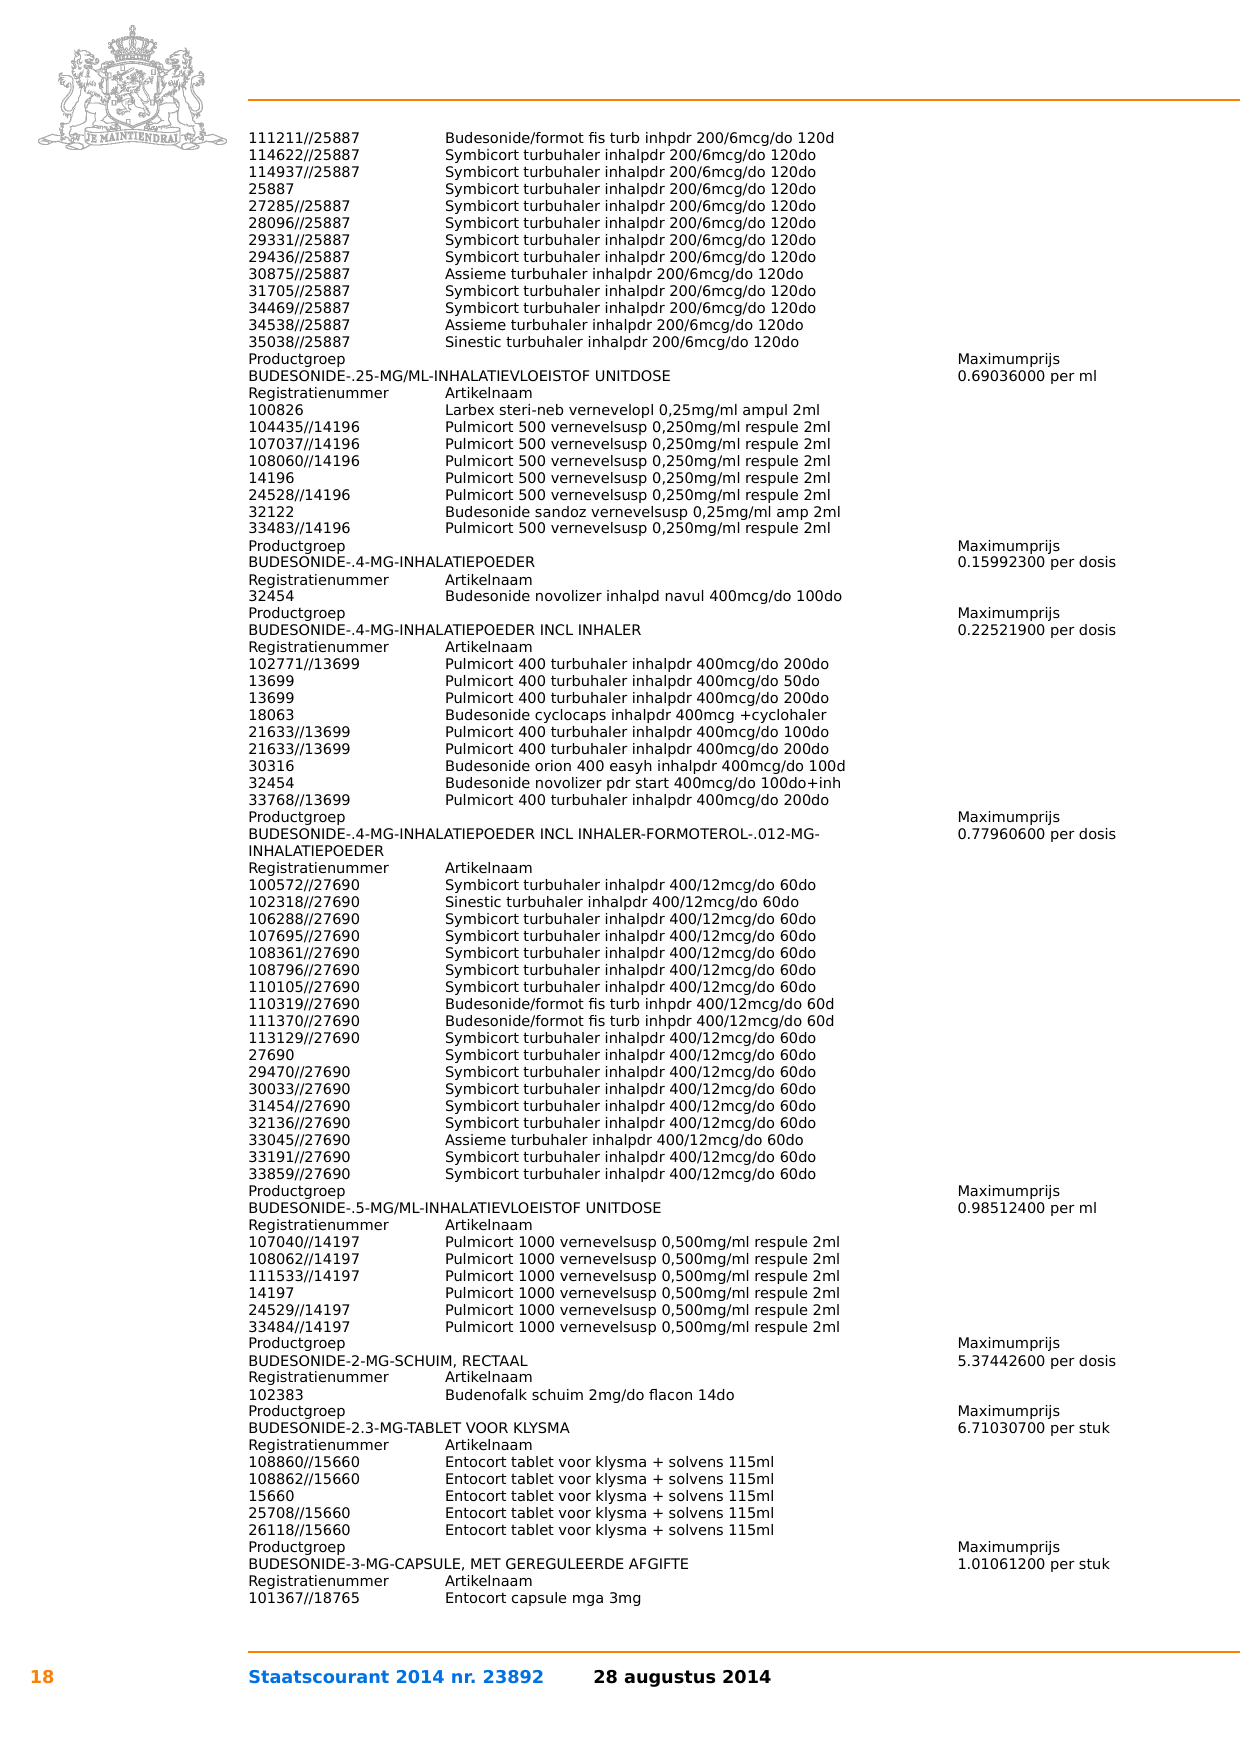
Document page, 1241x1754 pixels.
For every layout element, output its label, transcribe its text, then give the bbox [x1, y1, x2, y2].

table_cell 13699 [248, 673, 439, 690]
table_cell Budesonide orion 400 easyh inhalpdr 400mcg/do 100d [439, 758, 951, 775]
table_cell 110319//27690 [248, 996, 439, 1013]
table_cell [439, 1539, 951, 1556]
table_cell [951, 1437, 1163, 1454]
table_cell 114937//25887 [248, 164, 439, 181]
table_cell Maximumprijs [951, 809, 1163, 826]
table_cell Pulmicort 1000 vernevelsusp 0,500mg/ml respule 2ml [439, 1268, 951, 1284]
table_cell Symbicort turbuhaler inhalpdr 400/12mcg/do 60do [439, 1030, 951, 1047]
table_cell [951, 215, 1163, 232]
table_cell BUDESONIDE-.4-MG-INHALATIEPOEDER [248, 554, 951, 571]
table_cell 101367//18765 [248, 1590, 439, 1607]
table_cell [951, 520, 1163, 537]
table_cell [951, 1386, 1163, 1403]
table_cell [951, 1590, 1163, 1607]
table_cell 111370//27690 [248, 1013, 439, 1030]
table_cell [951, 504, 1163, 520]
table_cell BUDESONIDE-2.3-MG-TABLET VOOR KLYSMA [248, 1420, 951, 1437]
table_cell [951, 470, 1163, 486]
table_cell Maximumprijs [951, 1403, 1163, 1420]
table_cell [951, 775, 1163, 792]
table_cell Symbicort turbuhaler inhalpdr 200/6mcg/do 120do [439, 232, 951, 249]
table_cell Registratienummer [248, 1369, 439, 1386]
table_cell 0.15992300 per dosis [951, 554, 1163, 571]
table_cell 33483//14196 [248, 520, 439, 537]
table_cell Symbicort turbuhaler inhalpdr 200/6mcg/do 120do [439, 283, 951, 300]
table_cell [951, 164, 1163, 181]
table_cell [951, 402, 1163, 418]
table_cell [951, 1047, 1163, 1064]
table_cell [951, 1166, 1163, 1183]
table_cell Symbicort turbuhaler inhalpdr 200/6mcg/do 120do [439, 249, 951, 266]
table_cell 33484//14197 [248, 1319, 439, 1335]
table_cell [951, 334, 1163, 351]
table_cell Entocort tablet voor klysma + solvens 115ml [439, 1488, 951, 1505]
table_cell [951, 419, 1163, 436]
table_cell Budenofalk schuim 2mg/do flacon 14do [439, 1386, 951, 1403]
table_cell 1.01061200 per stuk [951, 1556, 1163, 1573]
table_cell Pulmicort 500 vernevelsusp 0,250mg/ml respule 2ml [439, 470, 951, 486]
table_cell Registratienummer [248, 639, 439, 656]
table_cell 21633//13699 [248, 724, 439, 741]
table_cell Symbicort turbuhaler inhalpdr 400/12mcg/do 60do [439, 1098, 951, 1115]
table_cell 110105//27690 [248, 979, 439, 996]
table_cell 108062//14197 [248, 1251, 439, 1267]
table_cell 33768//13699 [248, 792, 439, 809]
table_cell [951, 979, 1163, 996]
table_cell Maximumprijs [951, 605, 1163, 622]
table_cell Pulmicort 400 turbuhaler inhalpdr 400mcg/do 200do [439, 741, 951, 758]
table_cell 14196 [248, 470, 439, 486]
table_cell [951, 1522, 1163, 1539]
table_cell [951, 639, 1163, 656]
table_cell Artikelnaam [439, 571, 951, 588]
table_cell Symbicort turbuhaler inhalpdr 200/6mcg/do 120do [439, 198, 951, 215]
table_cell Registratienummer [248, 860, 439, 877]
table_cell Artikelnaam [439, 385, 951, 402]
table_cell Entocort tablet voor klysma + solvens 115ml [439, 1522, 951, 1539]
table_cell 104435//14196 [248, 419, 439, 436]
table_cell [951, 996, 1163, 1013]
table_cell BUDESONIDE-3-MG-CAPSULE, MET GEREGULEERDE AFGIFTE [248, 1556, 951, 1573]
table_cell Budesonide novolizer pdr start 400mcg/do 100do+inh [439, 775, 951, 792]
table_cell 29331//25887 [248, 232, 439, 249]
table_cell [951, 1013, 1163, 1030]
table_cell Maximumprijs [951, 1539, 1163, 1556]
table_cell 24529//14197 [248, 1301, 439, 1318]
table_cell BUDESONIDE-2-MG-SCHUIM, RECTAAL [248, 1353, 951, 1369]
picture [38, 25, 227, 150]
table_cell Budesonide cyclocaps inhalpdr 400mcg +cyclohaler [439, 707, 951, 724]
table_cell Artikelnaam [439, 1217, 951, 1233]
table_cell [951, 741, 1163, 758]
table_cell [951, 792, 1163, 809]
table_cell Symbicort turbuhaler inhalpdr 400/12mcg/do 60do [439, 877, 951, 894]
table_cell 100572//27690 [248, 877, 439, 894]
table_cell 106288//27690 [248, 911, 439, 928]
table_cell Productgroep [248, 1183, 439, 1199]
table_cell Artikelnaam [439, 860, 951, 877]
table_cell 0.69036000 per ml [951, 368, 1163, 384]
table_cell [951, 1505, 1163, 1522]
table_cell 107695//27690 [248, 928, 439, 945]
table_cell 0.77960600 per dosis [951, 826, 1163, 860]
table_cell Artikelnaam [439, 1573, 951, 1590]
table_cell 108860//15660 [248, 1454, 439, 1471]
table_cell 29470//27690 [248, 1064, 439, 1081]
table_cell [439, 1403, 951, 1420]
table_cell [951, 571, 1163, 588]
table_cell Maximumprijs [951, 1183, 1163, 1199]
table_cell [951, 656, 1163, 673]
table_cell [951, 673, 1163, 690]
table_cell Sinestic turbuhaler inhalpdr 200/6mcg/do 120do [439, 334, 951, 351]
table_cell Assieme turbuhaler inhalpdr 400/12mcg/do 60do [439, 1132, 951, 1149]
table_cell [951, 249, 1163, 266]
table_cell [951, 758, 1163, 775]
table_cell Artikelnaam [439, 639, 951, 656]
table_cell Assieme turbuhaler inhalpdr 200/6mcg/do 120do [439, 266, 951, 283]
table_cell [951, 1488, 1163, 1505]
table_cell 31705//25887 [248, 283, 439, 300]
table_cell [951, 1030, 1163, 1047]
table_cell 32454 [248, 588, 439, 605]
table_cell Pulmicort 1000 vernevelsusp 0,500mg/ml respule 2ml [439, 1234, 951, 1251]
table_cell Pulmicort 400 turbuhaler inhalpdr 400mcg/do 100do [439, 724, 951, 741]
table_cell [951, 690, 1163, 707]
table_cell [951, 181, 1163, 198]
table_cell 108361//27690 [248, 945, 439, 962]
table_cell Pulmicort 1000 vernevelsusp 0,500mg/ml respule 2ml [439, 1285, 951, 1301]
table_cell Pulmicort 400 turbuhaler inhalpdr 400mcg/do 200do [439, 690, 951, 707]
table_cell Pulmicort 500 vernevelsusp 0,250mg/ml respule 2ml [439, 436, 951, 452]
table_cell [439, 605, 951, 622]
table_cell [951, 436, 1163, 452]
table_cell Symbicort turbuhaler inhalpdr 400/12mcg/do 60do [439, 928, 951, 945]
table_cell Symbicort turbuhaler inhalpdr 400/12mcg/do 60do [439, 911, 951, 928]
table_cell Budesonide novolizer inhalpd navul 400mcg/do 100do [439, 588, 951, 605]
table_cell Pulmicort 500 vernevelsusp 0,250mg/ml respule 2ml [439, 419, 951, 436]
table_cell 34538//25887 [248, 317, 439, 334]
table_cell 32122 [248, 504, 439, 520]
table_cell [439, 351, 951, 368]
table_cell [951, 1064, 1163, 1081]
table_cell [951, 588, 1163, 605]
table_cell 27285//25887 [248, 198, 439, 215]
table_cell Symbicort turbuhaler inhalpdr 400/12mcg/do 60do [439, 1149, 951, 1166]
table_cell Symbicort turbuhaler inhalpdr 400/12mcg/do 60do [439, 1166, 951, 1183]
table_cell 34469//25887 [248, 300, 439, 317]
table_cell 15660 [248, 1488, 439, 1505]
table_cell [951, 1251, 1163, 1267]
table_cell 102383 [248, 1386, 439, 1403]
table_cell Pulmicort 400 turbuhaler inhalpdr 400mcg/do 200do [439, 656, 951, 673]
table_cell [951, 877, 1163, 894]
table_cell [951, 962, 1163, 979]
table_cell [951, 707, 1163, 724]
table_cell [951, 266, 1163, 283]
table_cell Symbicort turbuhaler inhalpdr 200/6mcg/do 120do [439, 215, 951, 232]
table_cell [951, 1234, 1163, 1251]
table_cell 24528//14196 [248, 486, 439, 503]
table_cell Pulmicort 1000 vernevelsusp 0,500mg/ml respule 2ml [439, 1319, 951, 1335]
table_cell [951, 300, 1163, 317]
table_cell [951, 317, 1163, 334]
table_cell Symbicort turbuhaler inhalpdr 400/12mcg/do 60do [439, 1047, 951, 1064]
table_cell Larbex steri-neb vernevelopl 0,25mg/ml ampul 2ml [439, 402, 951, 418]
table_cell Artikelnaam [439, 1369, 951, 1386]
table_cell [951, 1369, 1163, 1386]
table_cell [439, 809, 951, 826]
table_cell [951, 486, 1163, 503]
table_cell [951, 130, 1163, 147]
table_cell BUDESONIDE-.4-MG-INHALATIEPOEDER INCL INHALER [248, 622, 951, 639]
table_cell Productgroep [248, 605, 439, 622]
table_cell Registratienummer [248, 1573, 439, 1590]
table_cell 108862//15660 [248, 1471, 439, 1488]
table_cell 111533//14197 [248, 1268, 439, 1284]
table_cell 33859//27690 [248, 1166, 439, 1183]
table_cell Registratienummer [248, 571, 439, 588]
table_cell [951, 1115, 1163, 1132]
table_cell 32454 [248, 775, 439, 792]
table_cell 32136//27690 [248, 1115, 439, 1132]
table_cell Budesonide/formot fis turb inhpdr 200/6mcg/do 120d [439, 130, 951, 147]
table_cell Pulmicort 400 turbuhaler inhalpdr 400mcg/do 50do [439, 673, 951, 690]
table_cell Pulmicort 500 vernevelsusp 0,250mg/ml respule 2ml [439, 486, 951, 503]
table_cell 0.98512400 per ml [951, 1200, 1163, 1217]
table_cell [951, 232, 1163, 249]
table_cell Maximumprijs [951, 351, 1163, 368]
table_cell 113129//27690 [248, 1030, 439, 1047]
table_cell Pulmicort 1000 vernevelsusp 0,500mg/ml respule 2ml [439, 1301, 951, 1318]
table_cell Productgroep [248, 1403, 439, 1420]
table_cell [951, 147, 1163, 164]
table_cell Sinestic turbuhaler inhalpdr 400/12mcg/do 60do [439, 894, 951, 911]
table_cell 29436//25887 [248, 249, 439, 266]
table_cell [439, 1335, 951, 1352]
table_cell Maximumprijs [951, 538, 1163, 554]
table_cell [951, 928, 1163, 945]
table_cell [951, 1098, 1163, 1115]
table_cell [951, 198, 1163, 215]
table_cell Budesonide sandoz vernevelsusp 0,25mg/ml amp 2ml [439, 504, 951, 520]
table_cell [951, 945, 1163, 962]
table_cell [951, 1217, 1163, 1233]
table_cell [951, 1573, 1163, 1590]
table_cell BUDESONIDE-.5-MG/ML-INHALATIEVLOEISTOF UNITDOSE [248, 1200, 951, 1217]
table_cell 100826 [248, 402, 439, 418]
table_cell Symbicort turbuhaler inhalpdr 400/12mcg/do 60do [439, 1081, 951, 1098]
table_cell Entocort tablet voor klysma + solvens 115ml [439, 1505, 951, 1522]
table_cell Budesonide/formot fis turb inhpdr 400/12mcg/do 60d [439, 1013, 951, 1030]
table_cell [439, 538, 951, 554]
table_cell [951, 1285, 1163, 1301]
table_cell [951, 385, 1163, 402]
table_cell 27690 [248, 1047, 439, 1064]
table_cell 13699 [248, 690, 439, 707]
table_cell 25708//15660 [248, 1505, 439, 1522]
table_cell Entocort capsule mga 3mg [439, 1590, 951, 1607]
table_cell Symbicort turbuhaler inhalpdr 400/12mcg/do 60do [439, 1115, 951, 1132]
table_cell BUDESONIDE-.4-MG-INHALATIEPOEDER INCL INHALER-FORMOTEROL-.012-MG-INHALATIEPOEDER [248, 826, 951, 860]
table_cell Artikelnaam [439, 1437, 951, 1454]
table_cell Entocort tablet voor klysma + solvens 115ml [439, 1454, 951, 1471]
table_cell Productgroep [248, 1335, 439, 1352]
table_cell Budesonide/formot fis turb inhpdr 400/12mcg/do 60d [439, 996, 951, 1013]
table_cell Productgroep [248, 351, 439, 368]
table_cell 26118//15660 [248, 1522, 439, 1539]
table_cell 102771//13699 [248, 656, 439, 673]
table_cell 5.37442600 per dosis [951, 1353, 1163, 1369]
table_cell 111211//25887 [248, 130, 439, 147]
table_cell 107037//14196 [248, 436, 439, 452]
table_cell 102318//27690 [248, 894, 439, 911]
table_cell Maximumprijs [951, 1335, 1163, 1352]
table_cell Registratienummer [248, 385, 439, 402]
table_cell Symbicort turbuhaler inhalpdr 200/6mcg/do 120do [439, 164, 951, 181]
table_cell 28096//25887 [248, 215, 439, 232]
table_cell [951, 1149, 1163, 1166]
table_cell 108060//14196 [248, 453, 439, 469]
table_cell 107040//14197 [248, 1234, 439, 1251]
table_cell [951, 911, 1163, 928]
table_cell [951, 1301, 1163, 1318]
table_cell Registratienummer [248, 1217, 439, 1233]
table_cell Symbicort turbuhaler inhalpdr 400/12mcg/do 60do [439, 1064, 951, 1081]
table_cell 21633//13699 [248, 741, 439, 758]
table_cell 31454//27690 [248, 1098, 439, 1115]
table_cell Productgroep [248, 809, 439, 826]
table_cell Pulmicort 1000 vernevelsusp 0,500mg/ml respule 2ml [439, 1251, 951, 1267]
table_cell 30875//25887 [248, 266, 439, 283]
table_cell 18063 [248, 707, 439, 724]
table_cell Symbicort turbuhaler inhalpdr 400/12mcg/do 60do [439, 945, 951, 962]
table_cell Assieme turbuhaler inhalpdr 200/6mcg/do 120do [439, 317, 951, 334]
table_cell Symbicort turbuhaler inhalpdr 200/6mcg/do 120do [439, 181, 951, 198]
table_cell BUDESONIDE-.25-MG/ML-INHALATIEVLOEISTOF UNITDOSE [248, 368, 951, 384]
table_cell 33191//27690 [248, 1149, 439, 1166]
table_cell [951, 1081, 1163, 1098]
table_cell Symbicort turbuhaler inhalpdr 200/6mcg/do 120do [439, 147, 951, 164]
table_cell [951, 1132, 1163, 1149]
table_cell Pulmicort 400 turbuhaler inhalpdr 400mcg/do 200do [439, 792, 951, 809]
table_cell 114622//25887 [248, 147, 439, 164]
table_cell Pulmicort 500 vernevelsusp 0,250mg/ml respule 2ml [439, 520, 951, 537]
table_cell [951, 1268, 1163, 1284]
table_cell Registratienummer [248, 1437, 439, 1454]
table_cell 108796//27690 [248, 962, 439, 979]
table_cell [951, 1454, 1163, 1471]
table_cell 25887 [248, 181, 439, 198]
table_cell 0.22521900 per dosis [951, 622, 1163, 639]
table_cell Pulmicort 500 vernevelsusp 0,250mg/ml respule 2ml [439, 453, 951, 469]
table_cell [951, 283, 1163, 300]
table_cell Entocort tablet voor klysma + solvens 115ml [439, 1471, 951, 1488]
table_cell Symbicort turbuhaler inhalpdr 400/12mcg/do 60do [439, 979, 951, 996]
table_cell [951, 894, 1163, 911]
table_cell 14197 [248, 1285, 439, 1301]
table_cell Symbicort turbuhaler inhalpdr 200/6mcg/do 120do [439, 300, 951, 317]
table_cell Symbicort turbuhaler inhalpdr 400/12mcg/do 60do [439, 962, 951, 979]
table_cell [951, 860, 1163, 877]
table_cell 6.71030700 per stuk [951, 1420, 1163, 1437]
table_cell [439, 1183, 951, 1199]
table_cell 30033//27690 [248, 1081, 439, 1098]
table_cell [951, 1319, 1163, 1335]
table_cell [951, 453, 1163, 469]
table_cell 30316 [248, 758, 439, 775]
table_cell Productgroep [248, 538, 439, 554]
table_cell 35038//25887 [248, 334, 439, 351]
table_cell [951, 1471, 1163, 1488]
table_cell [951, 724, 1163, 741]
table_cell Productgroep [248, 1539, 439, 1556]
table_cell 33045//27690 [248, 1132, 439, 1149]
